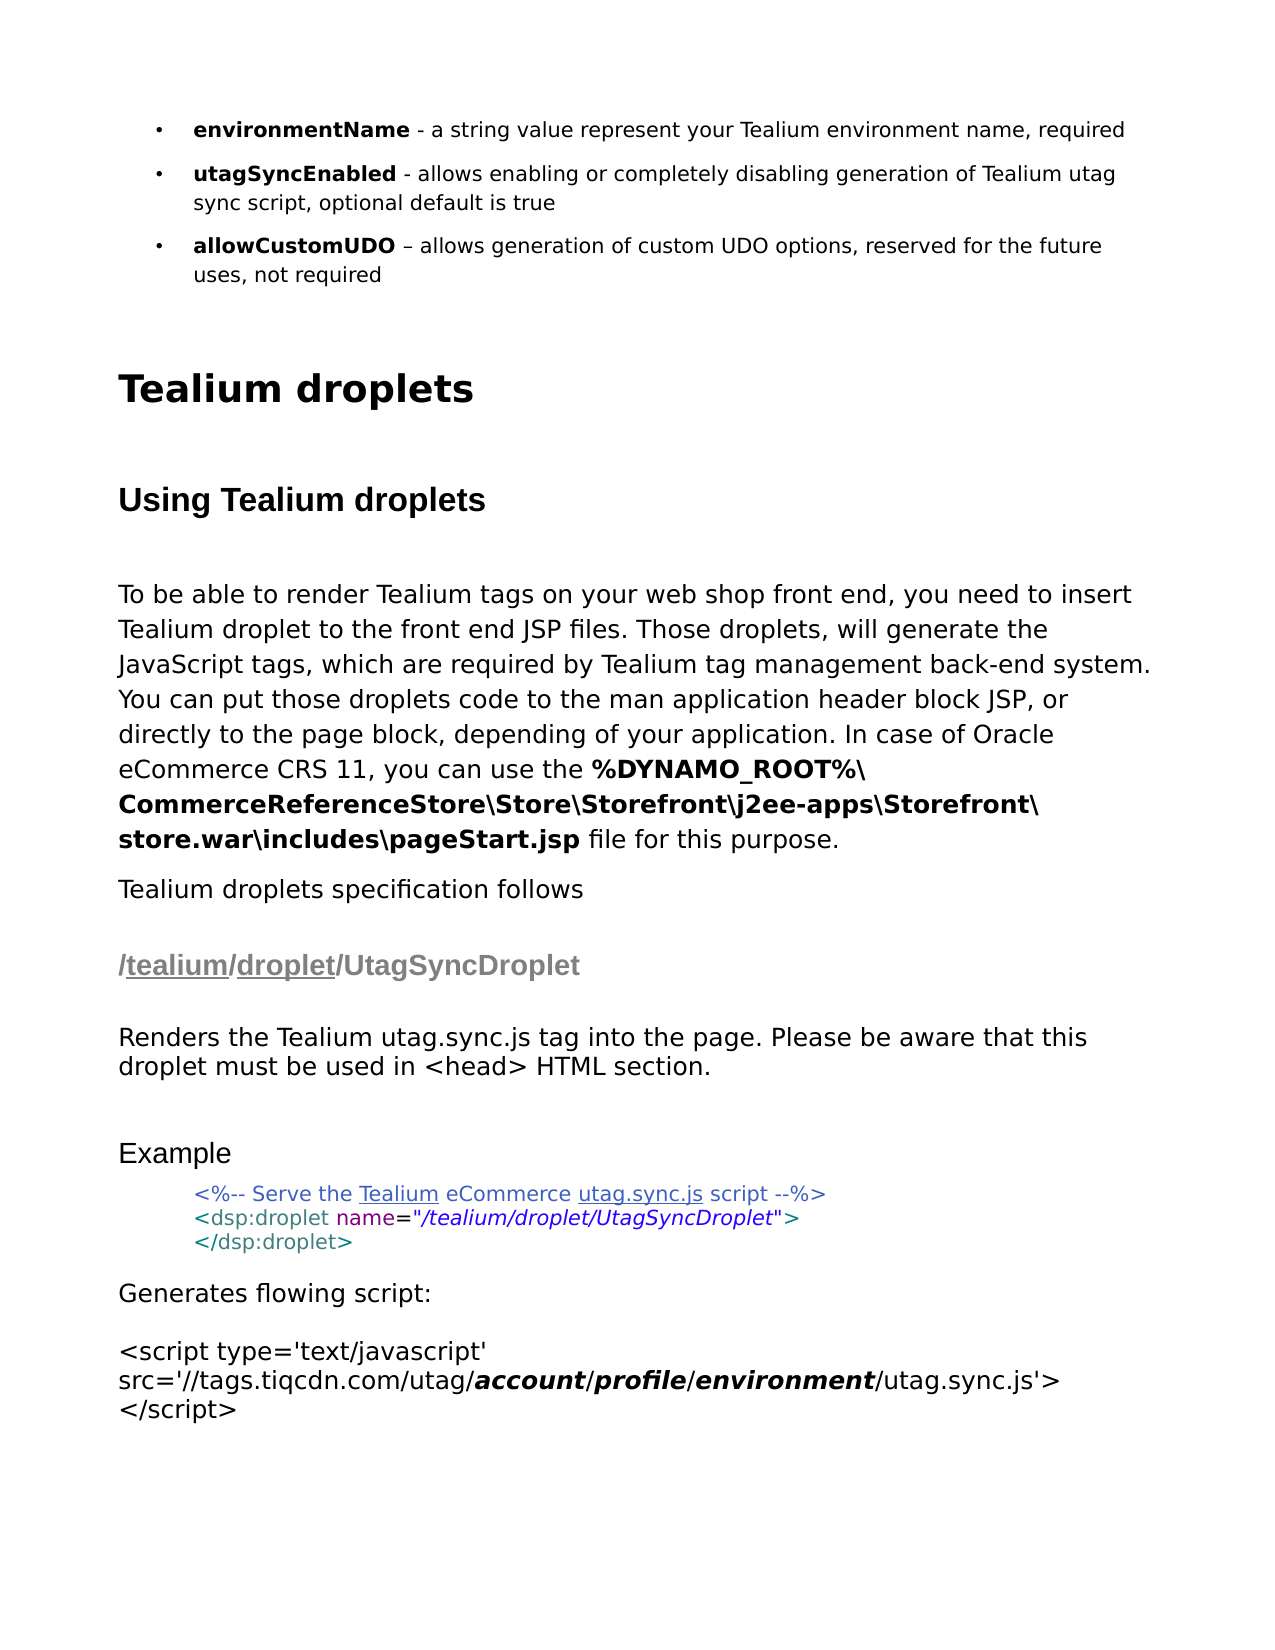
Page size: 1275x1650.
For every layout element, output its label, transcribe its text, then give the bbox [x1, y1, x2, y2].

text <%-- Serve the Tealium eCommerce utag.sync.js script --%> [118, 1182, 1157, 1206]
text <script type='text/javascript' src='//tags.tiqcdn.com/utag/account/profile/environment/utag.sync.js'> [118, 1337, 1157, 1395]
list environmentName - a string value represent your Tealium environment name, required [156, 118, 1157, 142]
list utagSyncEnabled - allows enabling or completely disabling generation of Tealium utag sync script, optional default is true [156, 162, 1157, 215]
text </script> [118, 1395, 1157, 1424]
list allowCustomUDO – allows generation of custom UDO options, reserved for the future uses, not required [156, 234, 1157, 288]
text </dsp:droplet> [118, 1230, 1157, 1254]
text <dsp:droplet name="/tealium/droplet/UtagSyncDroplet"> [118, 1206, 1157, 1230]
subtitle Tealium droplets [118, 367, 1157, 411]
subtitle Example [118, 1136, 1157, 1169]
text Tealium droplets specification follows [118, 875, 1157, 904]
text To be able to render Tealium tags on your web shop front end, you need to insert Tealium droplet to the front end JSP files. Those droplets, will generate the JavaScript tags, which are required by Tealium tag management back-end system. You can put those droplets code to the man application header block JSP, or directly to the page block, depending of your application. In case of Oracle eCommerce CRS 11, you can use the %DYNAMO_ROOT%\CommerceReferenceStore\Store\Storefront\j2ee-apps\Storefront\store.war\includes\pageStart.jsp file for this purpose. [118, 580, 1157, 854]
subtitle Using Tealium droplets [118, 480, 1157, 518]
subtitle /tealium/droplet/UtagSyncDroplet [118, 948, 1157, 981]
text Generates flowing script: [118, 1279, 1157, 1308]
text Renders the Tealium utag.sync.js tag into the page. Please be aware that this droplet must be used in <head> HTML section. [118, 1023, 1157, 1081]
